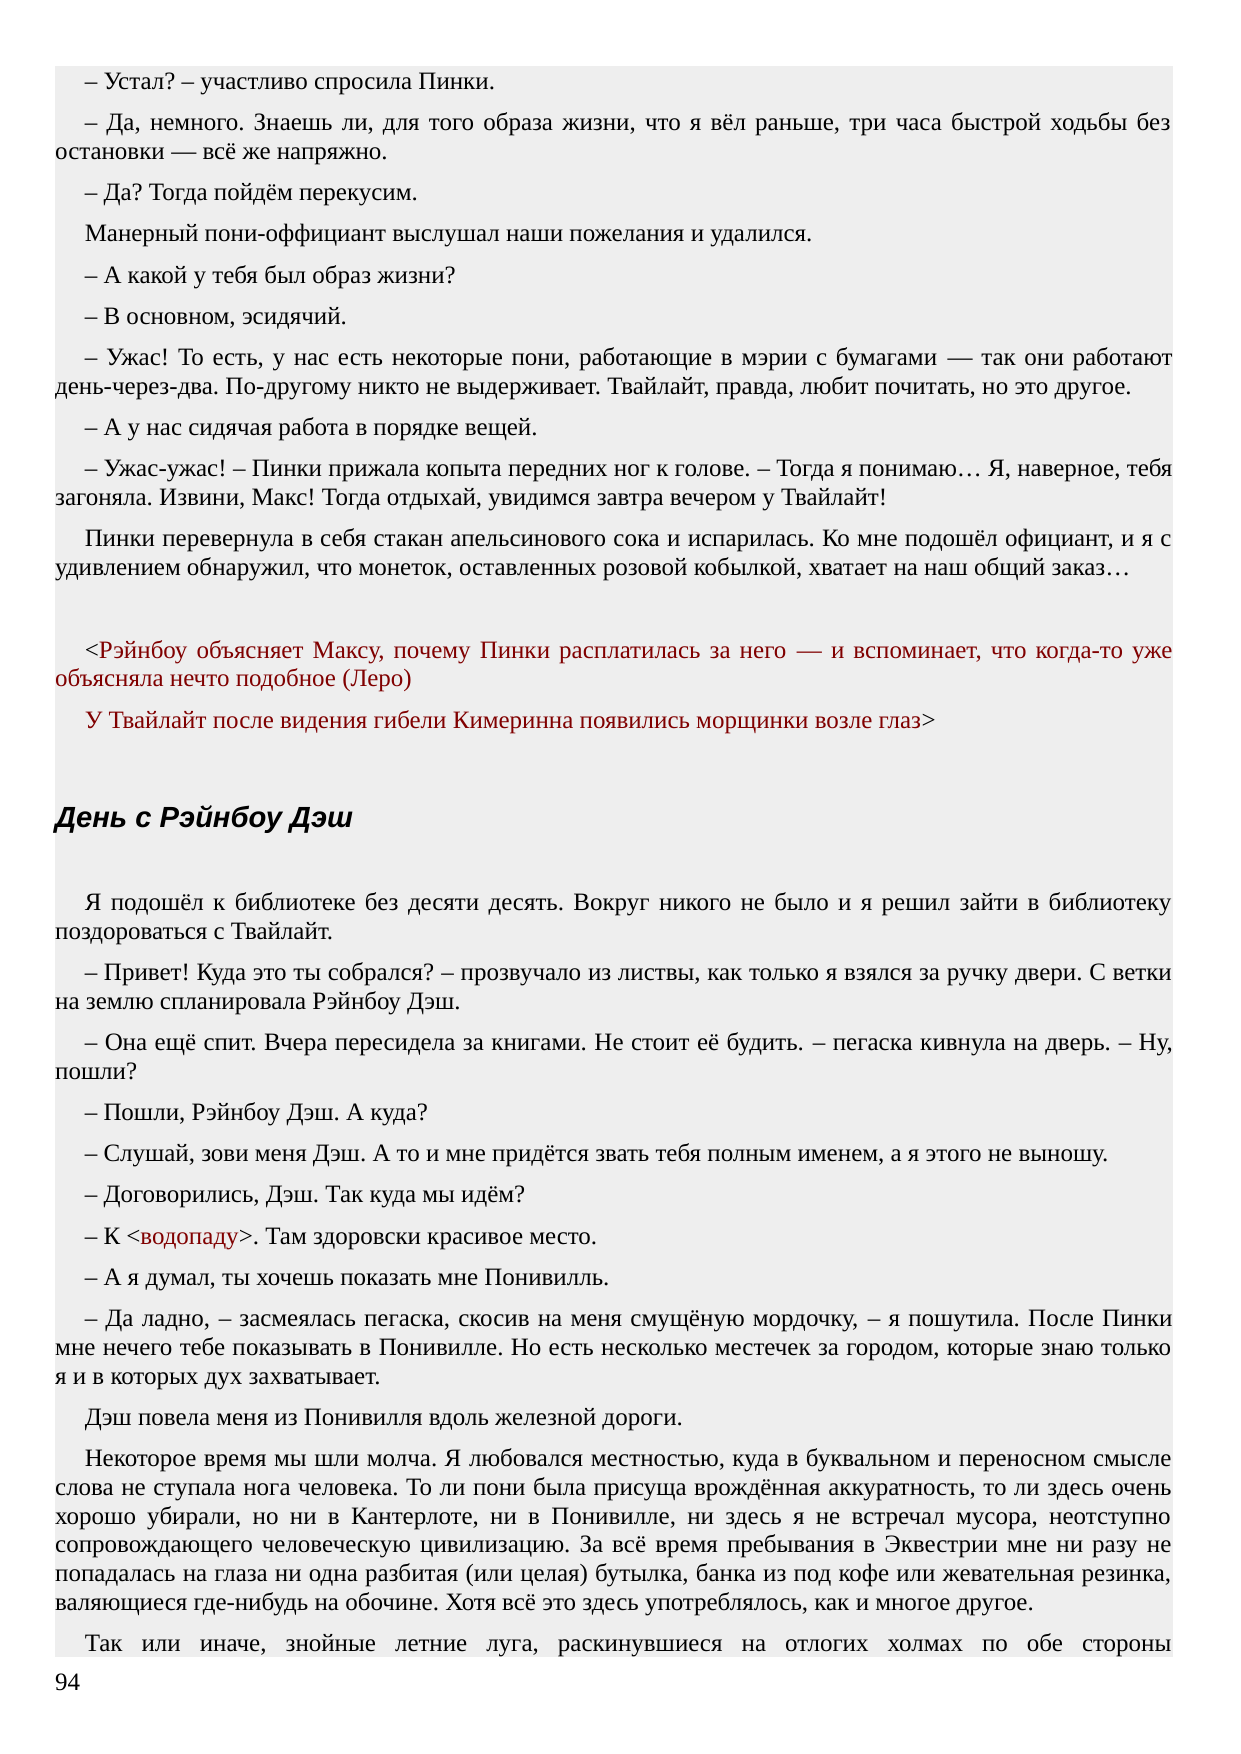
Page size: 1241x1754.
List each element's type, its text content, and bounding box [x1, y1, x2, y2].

text – В основном, эсидячий. [55, 301, 1173, 330]
text – Пошли, Рэйнбоу Дэш. А куда? [55, 1097, 1173, 1126]
text – Ужас! То есть, у нас есть некоторые пони, работающие в мэрии с бумагами — так они работают день-через-два. По-другому никто не выдерживает. Твайлайт, правда, любит почитать, но это другое. [55, 342, 1173, 400]
text Манерный пони-оффициант выслушал наши пожелания и удалился. [55, 218, 1173, 247]
text – Устал? – участливо спросила Пинки. [55, 66, 1173, 95]
text Дэш повела меня из Понивилля вдоль железной дороги. [55, 1402, 1173, 1431]
text – Она ещё спит. Вчера пересидела за книгами. Не стоит её будить. – пегаска кивнула на дверь. – Ну, пошли? [55, 1027, 1173, 1084]
text <Рэйнбоу объясняет Максу, почему Пинки расплатилась за него — и вспоминает, что когда-то уже объясняла нечто подобное (Леро) [55, 635, 1173, 692]
text Пинки перевернула в себя стакан апельсинового сока и испарилась. Ко мне подошёл официант, и я с удивлением обнаружил, что монеток, оставленных розовой кобылкой, хватает на наш общий заказ… [55, 523, 1173, 581]
text – Да ладно, – засмеялась пегаска, скосив на меня смущёную мордочку, – я пошутила. После Пинки мне нечего тебе показывать в Понивилле. Но есть несколько местечек за городом, которые знаю только я и в которых дух захватывает. [55, 1303, 1173, 1389]
text – К <водопаду>. Там здоровски красивое место. [55, 1221, 1173, 1249]
text Я подошёл к библиотеке без десяти десять. Вокруг никого не было и я решил зайти в библиотеку поздороваться с Твайлайт. [55, 887, 1173, 944]
text – Договорились, Дэш. Так куда мы идём? [55, 1179, 1173, 1208]
text – Привет! Куда это ты собрался? – прозвучало из листвы, как только я взялся за ручку двери. С ветки на землю спланировала Рэйнбоу Дэш. [55, 957, 1173, 1014]
text У Твайлайт после видения гибели Кимеринна появились морщинки возле глаз> [55, 705, 1173, 733]
text – Да, немного. Знаешь ли, для того образа жизни, что я вёл раньше, три часа быстрой ходьбы без остановки — всё же напряжно. [55, 107, 1173, 165]
text Так или иначе, знойные летние луга, раскинувшиеся на отлогих холмах по обе стороны [55, 1628, 1173, 1657]
text – А какой у тебя был образ жизни? [55, 260, 1173, 288]
text Некоторое время мы шли молча. Я любовался местностью, куда в буквальном и переносном смысле слова не ступала нога человека. То ли пони была присуща врождённая аккуратность, то ли здесь очень хорошо убирали, но ни в Кантерлоте, ни в Понивилле, ни здесь я не встречал мусора, неотступно сопровождающего человеческую цивилизацию. За всё время пребывания в Эквестрии мне ни разу не попадалась на глаза ни одна разбитая (или целая) бутылка, банка из под кофе или жевательная резинка, валяющиеся где-нибудь на обочине. Хотя всё это здесь употреблялось, как и многое другое. [55, 1443, 1173, 1616]
text – А я думал, ты хочешь показать мне Понивилль. [55, 1262, 1173, 1291]
text – Ужас-ужас! – Пинки прижала копыта передних ног к голове. – Тогда я понимаю… Я, наверное, тебя загоняла. Извини, Макс! Тогда отдыхай, увидимся завтра вечером у Твайлайт! [55, 453, 1173, 511]
text – Слушай, зови меня Дэш. А то и мне придётся звать тебя полным именем, а я этого не выношу. [55, 1138, 1173, 1167]
subtitle День с Рэйнбоу Дэш [55, 800, 1173, 833]
text – Да? Тогда пойдём перекусим. [55, 177, 1173, 206]
text – А у нас сидячая работа в порядке вещей. [55, 412, 1173, 441]
